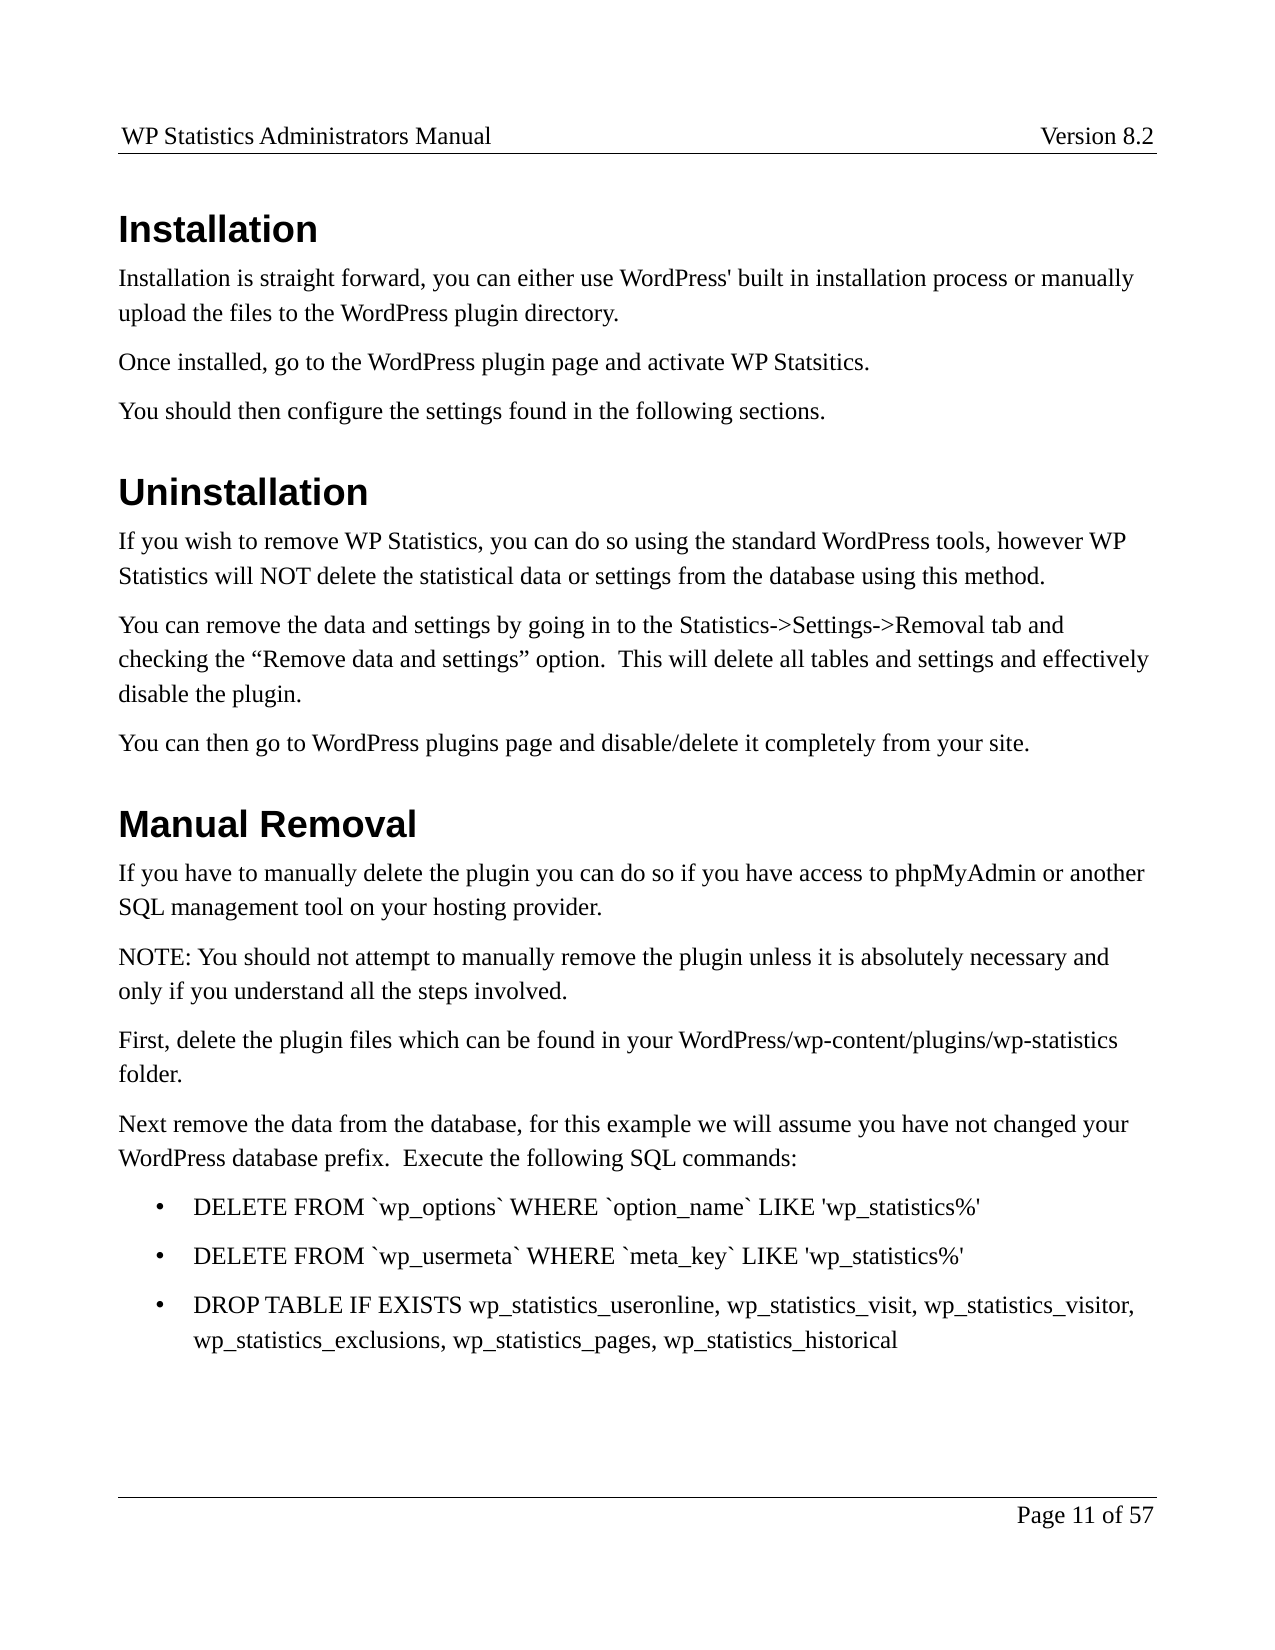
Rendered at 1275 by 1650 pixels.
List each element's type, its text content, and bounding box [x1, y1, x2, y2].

text Next remove the data from the database, for this example we will assume you have not changed your WordPress database prefix. Execute the following SQL commands: [118, 1109, 1157, 1172]
subtitle Uninstallation [118, 470, 1157, 514]
text You can then go to WordPress plugins page and disable/delete it completely from your site. [118, 728, 1157, 757]
text Installation is straight forward, you can either use WordPress' built in installation process or manually upload the files to the WordPress plugin directory. [118, 263, 1157, 327]
subtitle Manual Removal [118, 802, 1157, 846]
text NOTE: You should not attempt to manually remove the plugin unless it is absolutely necessary and only if you understand all the steps involved. [118, 942, 1157, 1005]
text You should then configure the settings found in the following sections. [118, 396, 1157, 425]
list DELETE FROM `wp_usermeta` WHERE `meta_key` LIKE 'wp_statistics%' [156, 1241, 1157, 1270]
text First, delete the plugin files which can be found in your WordPress/wp-content/plugins/wp-statistics folder. [118, 1025, 1157, 1088]
text Once installed, go to the WordPress plugin page and activate WP Statsitics. [118, 347, 1157, 376]
list DELETE FROM `wp_options` WHERE `option_name` LIKE 'wp_statistics%' [156, 1192, 1157, 1221]
list DROP TABLE IF EXISTS wp_statistics_useronline, wp_statistics_visit, wp_statistics_visitor, wp_statistics_exclusions, wp_statistics_pages, wp_statistics_historical [156, 1290, 1157, 1353]
subtitle Installation [118, 207, 1157, 251]
text If you wish to remove WP Statistics, you can do so using the standard WordPress tools, however WP Statistics will NOT delete the statistical data or settings from the database using this method. [118, 526, 1157, 589]
text If you have to manually delete the plugin you can do so if you have access to phpMyAdmin or another SQL management tool on your hosting provider. [118, 858, 1157, 921]
text You can remove the data and settings by going in to the Statistics->Settings->Removal tab and checking the “Remove data and settings” option. This will delete all tables and settings and effectively disable the plugin. [118, 610, 1157, 707]
